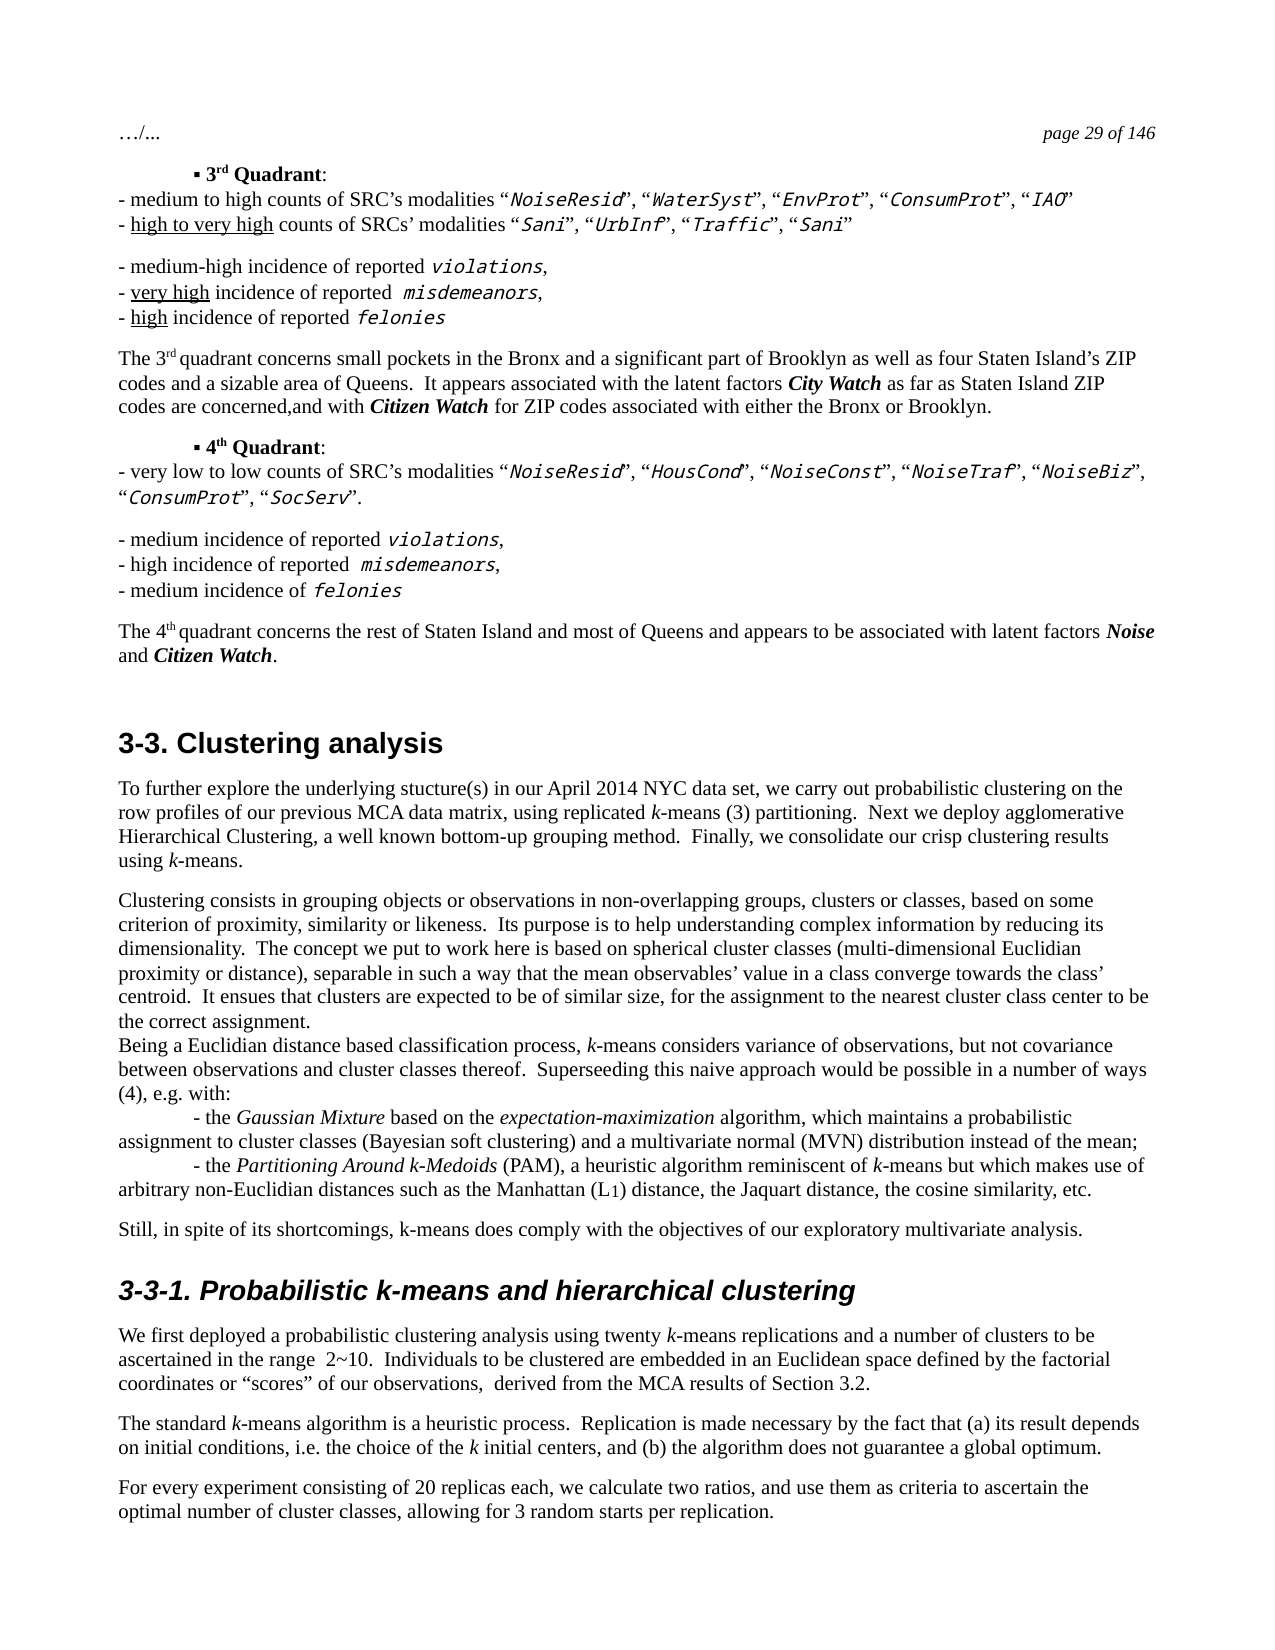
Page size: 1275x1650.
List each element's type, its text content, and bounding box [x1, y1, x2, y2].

text - medium-high incidence of reported violations, - very high incidence of reported misdemeanors, - high incidence of reported felonies [118, 253, 1157, 330]
text The 4th quadrant concerns the rest of Staten Island and most of Queens and appears to be associated with latent factors Noise and Citizen Watch. [118, 619, 1157, 667]
text For every experiment consisting of 20 replicas each, we calculate two ratios, and use them as criteria to ascertain the optimal number of cluster classes, allowing for 3 random starts per replication. [118, 1475, 1157, 1523]
text - medium incidence of reported violations, - high incidence of reported misdemeanors, - medium incidence of felonies [118, 526, 1157, 603]
text The 3rd quadrant concerns small pockets in the Bronx and a significant part of Brooklyn as well as four Staten Island’s ZIP codes and a sizable area of Queens. It appears associated with the latent factors City Watch as far as Staten Island ZIP codes are concerned,and with Citizen Watch for ZIP codes associated with either the Bronx or Brooklyn. [118, 346, 1157, 418]
text Being a Euclidian distance based classification process, k-means considers variance of observations, but not covariance between observations and cluster classes thereof. Superseeding this naive approach would be possible in a number of ways (4), e.g. with: - the Gaussian Mixture based on the expectation-maximization algorithm, which maintains a probabilistic assignment to cluster classes (Bayesian soft clustering) and a multivariate normal (MVN) distribution instead of the mean; - the Partitioning Around k-Medoids (PAM), a heuristic algorithm reminiscent of k-means but which makes use of arbitrary non-Euclidian distances such as the Manhattan (L1) distance, the Jaquart distance, the cosine similarity, etc. [118, 1033, 1157, 1201]
subtitle 3-3. Clustering analysis [118, 726, 1157, 759]
text The standard k-means algorithm is a heuristic process. Replication is made necessary by the fact that (a) its result depends on initial conditions, i.e. the choice of the k initial centers, and (b) the algorithm does not guarantee a global optimum. [118, 1411, 1157, 1459]
text ▪ 3rd Quadrant: - medium to high counts of SRC’s modalities “NoiseResid”, “WaterSyst”, “EnvProt”, “ConsumProt”, “IAO” - high to very high counts of SRCs’ modalities “Sani”, “UrbInf”, “Traffic”, “Sani” [118, 162, 1157, 237]
text To further explore the underlying stucture(s) in our April 2014 NYC data set, we carry out probabilistic clustering on the row profiles of our previous MCA data matrix, using replicated k-means (3) partitioning. Next we deploy agglomerative Hierarchical Clustering, a well known bottom-up grouping method. Finally, we consolidate our crisp clustering results using k-means. [118, 776, 1157, 872]
text We first deployed a probabilistic clustering analysis using twenty k-means replications and a number of clusters to be ascertained in the range 2~10. Individuals to be clustered are embedded in an Euclidean space defined by the factorial coordinates or “scores” of our observations, derived from the MCA results of Section 3.2. [118, 1322, 1157, 1395]
text Clustering consists in grouping objects or observations in non-overlapping groups, clusters or classes, based on some criterion of proximity, similarity or likeness. Its purpose is to help understanding complex information by reducing its dimensionality. The concept we put to work here is based on spherical cluster classes (multi-dimensional Euclidian proximity or distance), separable in such a way that the mean observables’ value in a class converge towards the class’ centroid. It ensues that clusters are expected to be of similar size, for the assignment to the nearest cluster class center to be the correct assignment. [118, 888, 1157, 1033]
subtitle 3-3-1. Probabilistic k-means and hierarchical clustering [118, 1274, 1157, 1306]
text Still, in spite of its shortcomings, k-means does comply with the objectives of our exploratory multivariate analysis. [118, 1217, 1157, 1241]
text ▪ 4th Quadrant: - very low to low counts of SRC’s modalities “NoiseResid”, “HousCond”, “NoiseConst”, “NoiseTraf”, “NoiseBiz”, “ConsumProt”, “SocServ”. [118, 435, 1157, 510]
